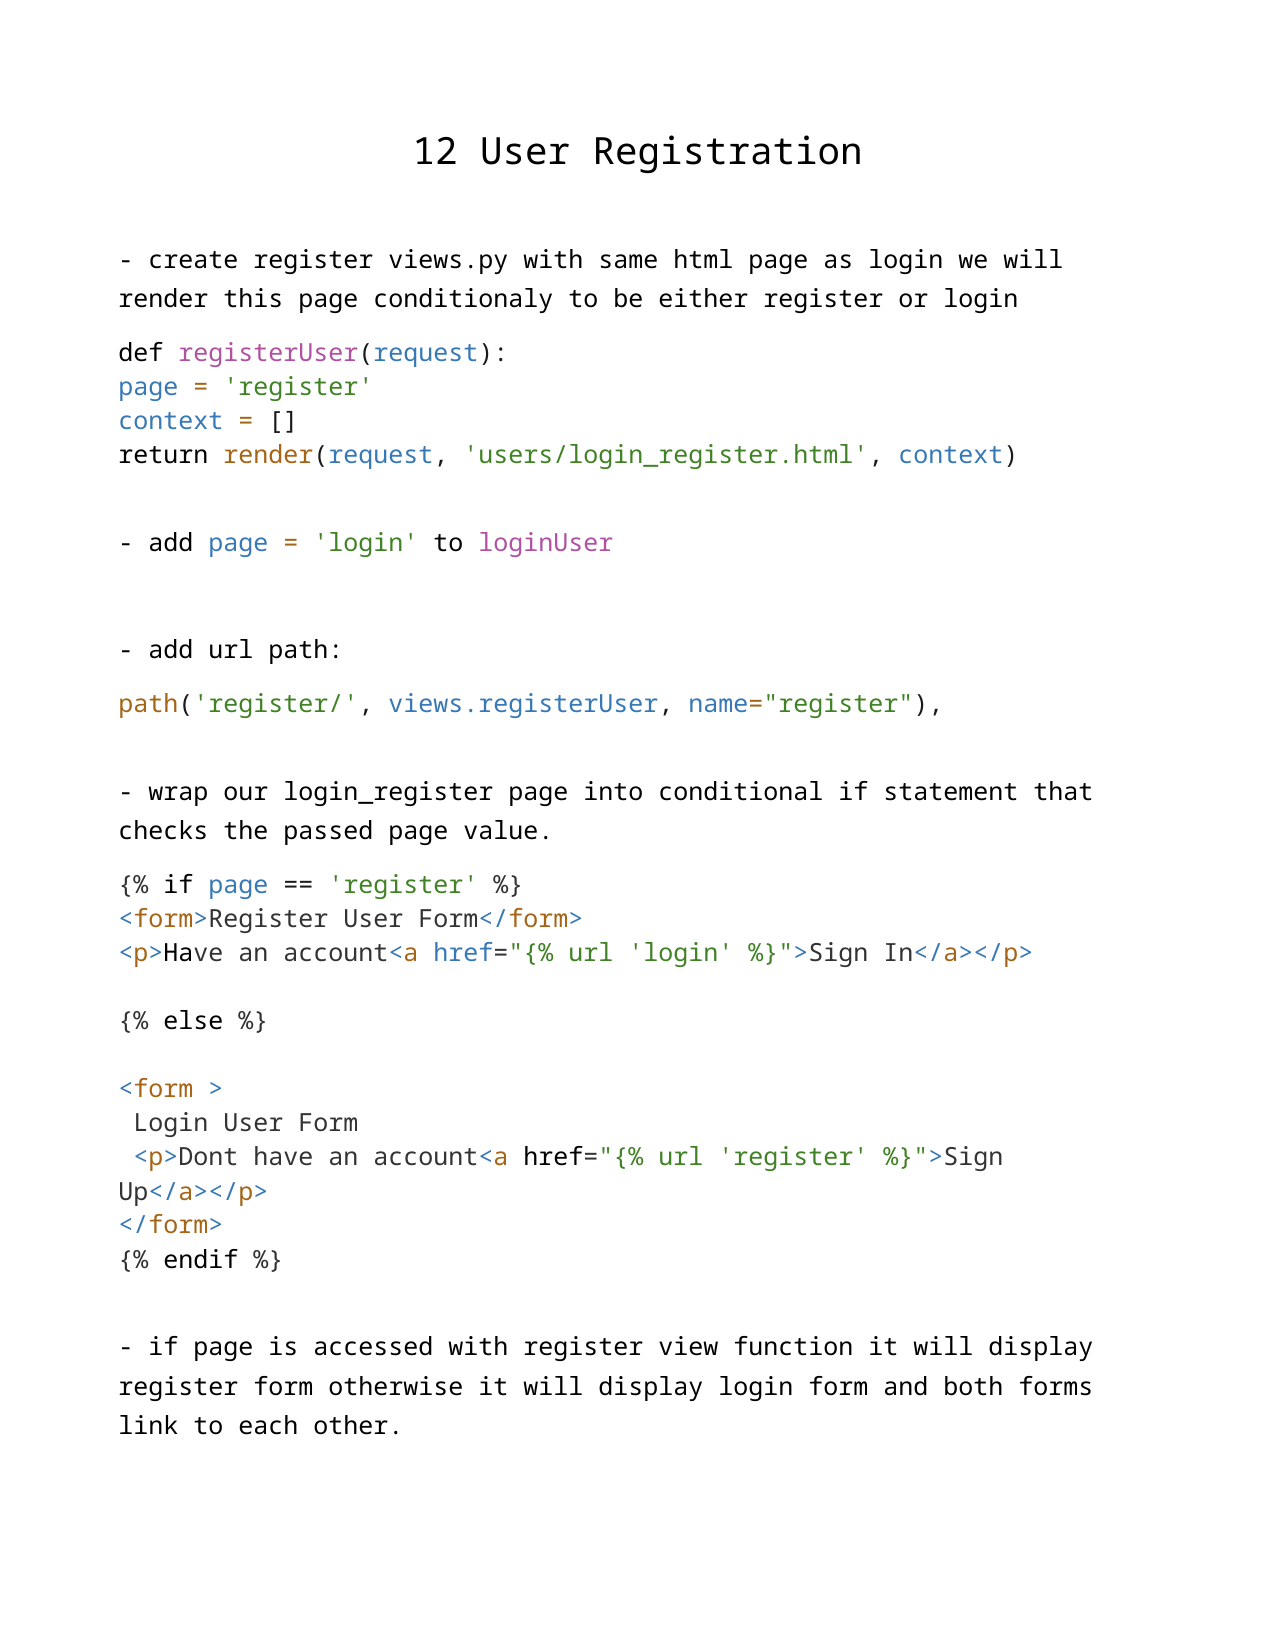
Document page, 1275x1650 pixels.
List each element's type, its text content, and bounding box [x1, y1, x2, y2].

text - add page = 'login' to loginUser [118, 524, 1157, 559]
text def registerUser(request): [118, 334, 1157, 369]
text context = [] [118, 403, 1157, 437]
text <form>Register User Form</form> [118, 901, 1157, 935]
text {% endif %} [118, 1241, 1157, 1275]
text <form > [118, 1071, 1157, 1105]
text return render(request, 'users/login_register.html', context) [118, 437, 1157, 471]
text Login User Form [118, 1105, 1157, 1139]
text page = 'register' [118, 369, 1157, 403]
text {% else %} [118, 1003, 1157, 1037]
text <p>Have an account<a href="{% url 'login' %}">Sign In</a></p> [118, 935, 1157, 969]
text path('register/', views.registerUser, name="register"), [118, 686, 1157, 720]
text </form> [118, 1207, 1157, 1241]
text <p>Dont have an account<a href="{% url 'register' %}">Sign Up</a></p> [118, 1139, 1157, 1207]
text - create register views.py with same html page as login we will render this page conditionaly to be either register or login [118, 242, 1157, 315]
text - add url path: [118, 632, 1157, 666]
text {% if page == 'register' %} [118, 867, 1157, 901]
text - wrap our login_register page into conditional if statement that checks the passed page value. [118, 774, 1157, 847]
subtitle 12 User Registration [118, 124, 1157, 175]
text - if page is accessed with register view function it will display register form otherwise it will display login form and both forms link to each other. [118, 1329, 1157, 1441]
